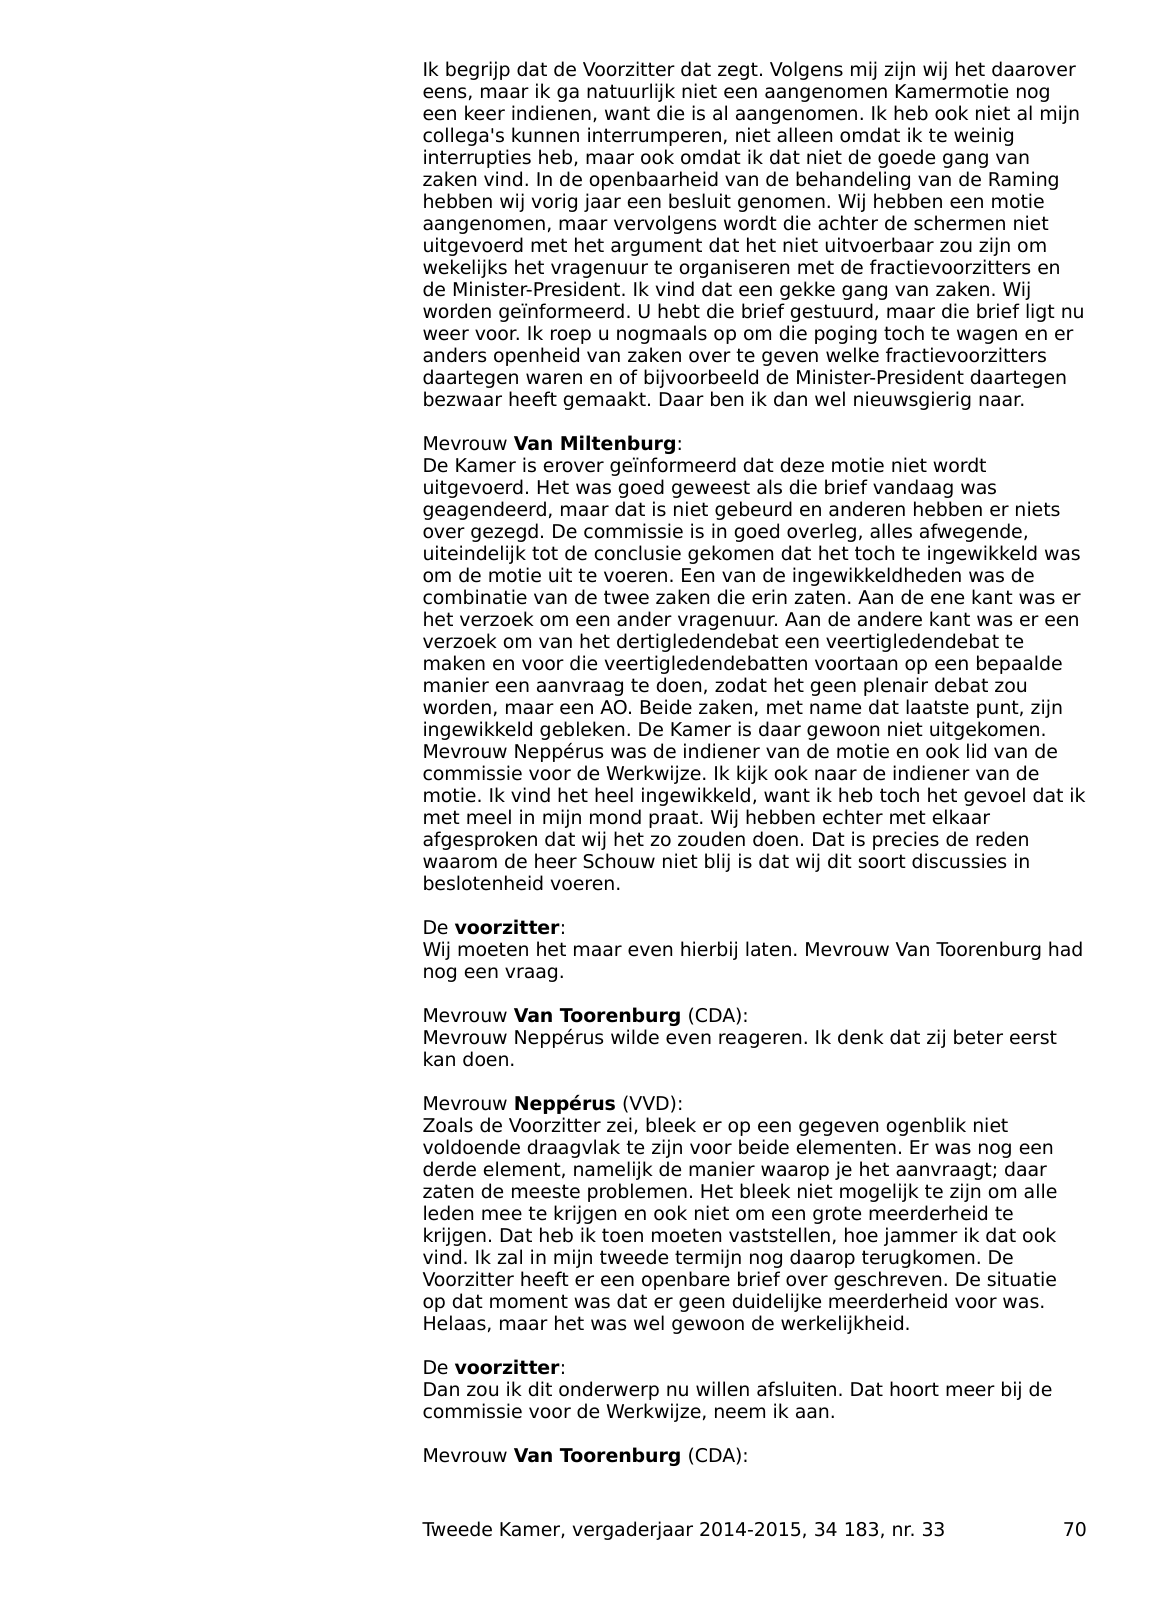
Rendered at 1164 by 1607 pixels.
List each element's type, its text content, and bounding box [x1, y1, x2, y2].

text Mevrouw Neppérus wilde even reageren. Ik denk dat zij beter eerst kan doen. [422, 1027, 1087, 1071]
text De voorzitter: [422, 917, 1087, 939]
text De voorzitter: [422, 1357, 1087, 1379]
text Dan zou ik dit onderwerp nu willen afsluiten. Dat hoort meer bij de commissie voor de Werkwijze, neem ik aan. [422, 1379, 1087, 1423]
text Wij moeten het maar even hierbij laten. Mevrouw Van Toorenburg had nog een vraag. [422, 939, 1087, 983]
text Mevrouw Van Miltenburg: [422, 433, 1087, 455]
text Zoals de Voorzitter zei, bleek er op een gegeven ogenblik niet voldoende draagvlak te zijn voor beide elementen. Er was nog een derde element, namelijk de manier waarop je het aanvraagt; daar zaten de meeste problemen. Het bleek niet mogelijk te zijn om alle leden mee te krijgen en ook niet om een grote meerderheid te krijgen. Dat heb ik toen moeten vaststellen, hoe jammer ik dat ook vind. Ik zal in mijn tweede termijn nog daarop terugkomen. De Voorzitter heeft er een openbare brief over geschreven. De situatie op dat moment was dat er geen duidelijke meerderheid voor was. Helaas, maar het was wel gewoon de werkelijkheid. [422, 1115, 1087, 1335]
text De Kamer is erover geïnformeerd dat deze motie niet wordt uitgevoerd. Het was goed geweest als die brief vandaag was geagendeerd, maar dat is niet gebeurd en anderen hebben er niets over gezegd. De commissie is in goed overleg, alles afwegende, uiteindelijk tot de conclusie gekomen dat het toch te ingewikkeld was om de motie uit te voeren. Een van de ingewikkeldheden was de combinatie van de twee zaken die erin zaten. Aan de ene kant was er het verzoek om een ander vragenuur. Aan de andere kant was er een verzoek om van het dertigledendebat een veertigledendebat te maken en voor die veertigledendebatten voortaan op een bepaalde manier een aanvraag te doen, zodat het geen plenair debat zou worden, maar een AO. Beide zaken, met name dat laatste punt, zijn ingewikkeld gebleken. De Kamer is daar gewoon niet uitgekomen. Mevrouw Neppérus was de indiener van de motie en ook lid van de commissie voor de Werkwijze. Ik kijk ook naar de indiener van de motie. Ik vind het heel ingewikkeld, want ik heb toch het gevoel dat ik met meel in mijn mond praat. Wij hebben echter met elkaar afgesproken dat wij het zo zouden doen. Dat is precies de reden waarom de heer Schouw niet blij is dat wij dit soort discussies in beslotenheid voeren. [422, 455, 1087, 894]
text Ik begrijp dat de Voorzitter dat zegt. Volgens mij zijn wij het daarover eens, maar ik ga natuurlijk niet een aangenomen Kamermotie nog een keer indienen, want die is al aangenomen. Ik heb ook niet al mijn collega's kunnen interrumperen, niet alleen omdat ik te weinig interrupties heb, maar ook omdat ik dat niet de goede gang van zaken vind. In de openbaarheid van de behandeling van de Raming hebben wij vorig jaar een besluit genomen. Wij hebben een motie aangenomen, maar vervolgens wordt die achter de schermen niet uitgevoerd met het argument dat het niet uitvoerbaar zou zijn om wekelijks het vragenuur te organiseren met de fractievoorzitters en de Minister-President. Ik vind dat een gekke gang van zaken. Wij worden geïnformeerd. U hebt die brief gestuurd, maar die brief ligt nu weer voor. Ik roep u nogmaals op om die poging toch te wagen en er anders openheid van zaken over te geven welke fractievoorzitters daartegen waren en of bijvoorbeeld de Minister-President daartegen bezwaar heeft gemaakt. Daar ben ik dan wel nieuwsgierig naar. [422, 59, 1087, 411]
text Mevrouw Van Toorenburg (CDA): [422, 1005, 1087, 1027]
text Mevrouw Van Toorenburg (CDA): [422, 1445, 1087, 1467]
text Mevrouw Neppérus (VVD): [422, 1093, 1087, 1115]
